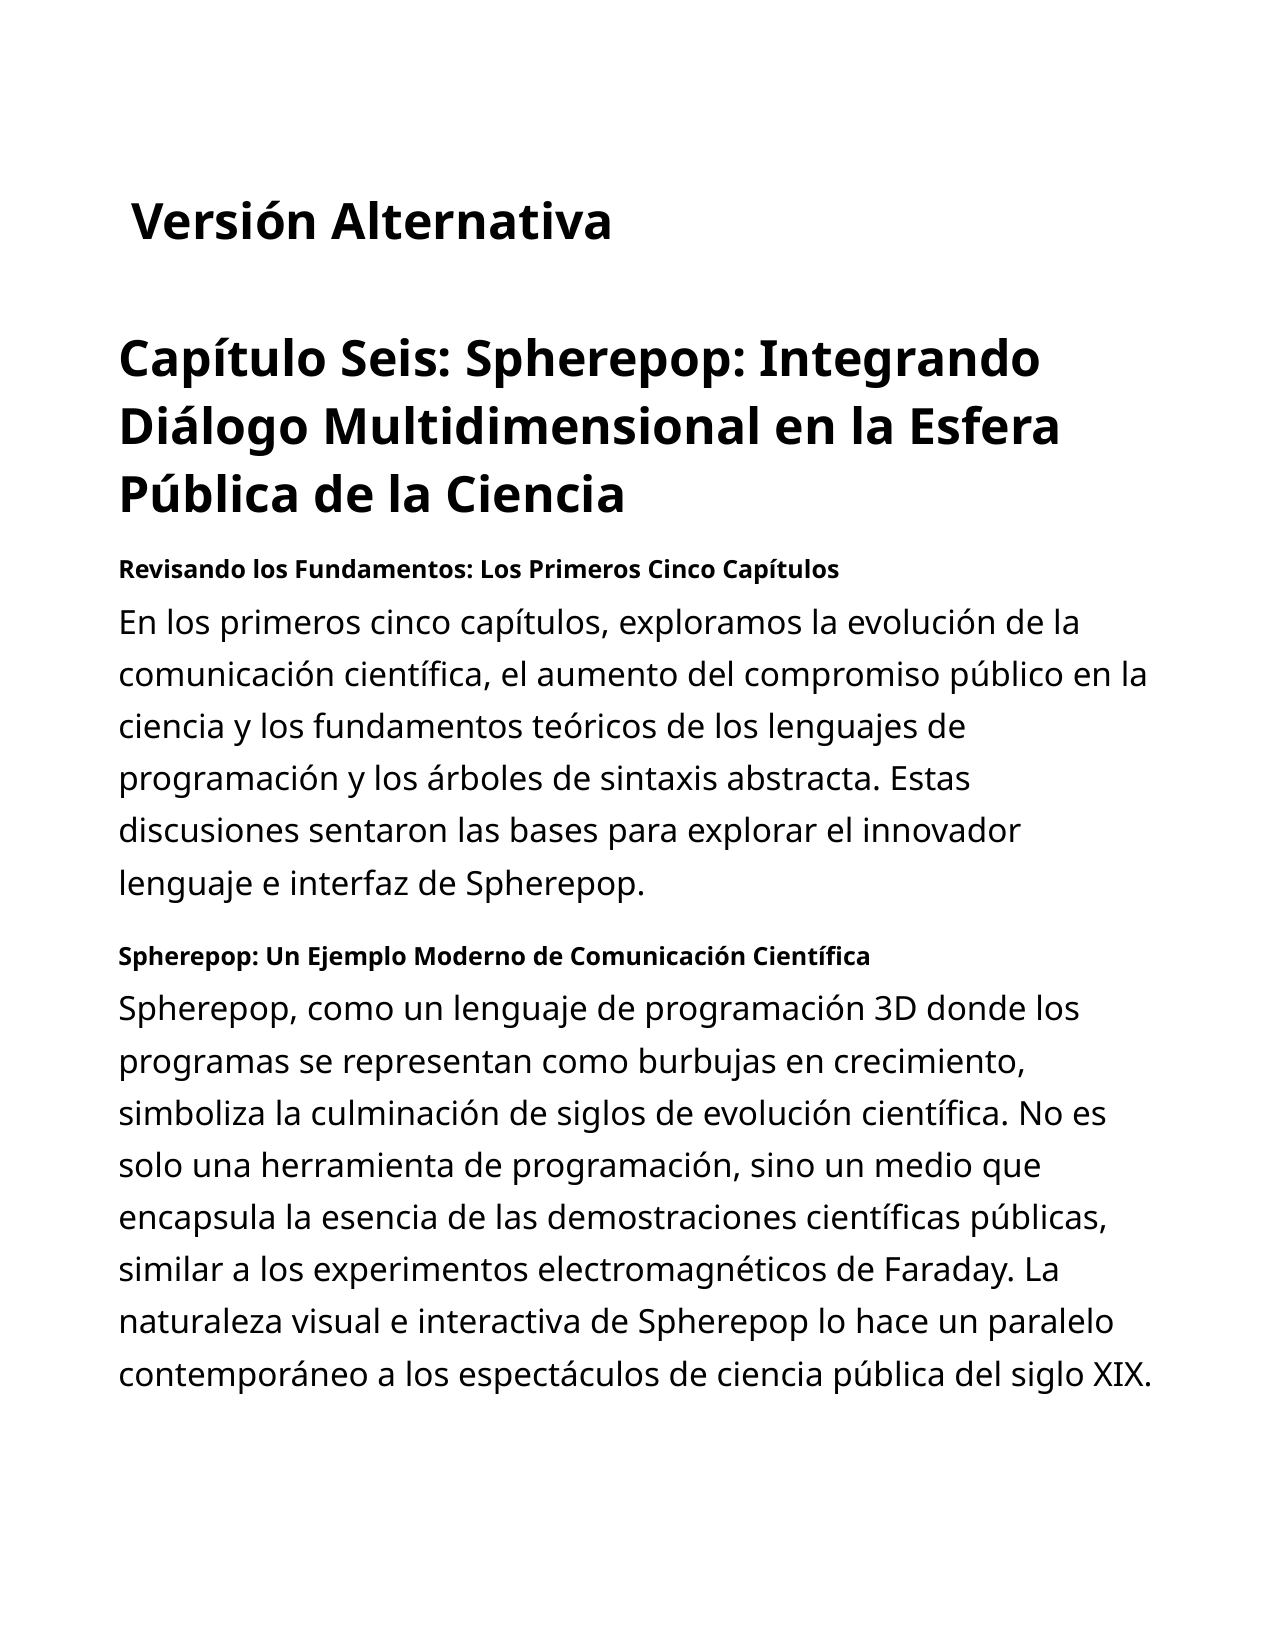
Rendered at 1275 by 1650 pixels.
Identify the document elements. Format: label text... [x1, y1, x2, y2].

subtitle Revisando los Fundamentos: Los Primeros Cinco Capítulos [118, 552, 1157, 586]
text Spherepop, como un lenguaje de programación 3D donde los programas se representan como burbujas en crecimiento, simboliza la culminación de siglos de evolución científica. No es solo una herramienta de programación, sino un medio que encapsula la esencia de las demostraciones científicas públicas, similar a los experimentos electromagnéticos de Faraday. La naturaleza visual e interactiva de Spherepop lo hace un paralelo contemporáneo a los espectáculos de ciencia pública del siglo XIX. [118, 985, 1157, 1396]
subtitle Spherepop: Un Ejemplo Moderno de Comunicación Científica [118, 939, 1157, 973]
text En los primeros cinco capítulos, exploramos la evolución de la comunicación científica, el aumento del compromiso público en la ciencia y los fundamentos teóricos de los lenguajes de programación y los árboles de sintaxis abstracta. Estas discusiones sentaron las bases para explorar el innovador lenguaje e interfaz de Spherepop. [118, 598, 1157, 905]
subtitle Versión Alternativa Capítulo Seis: Spherepop: Integrando Diálogo Multidimensional en la Esfera Pública de la Ciencia [118, 118, 1157, 527]
